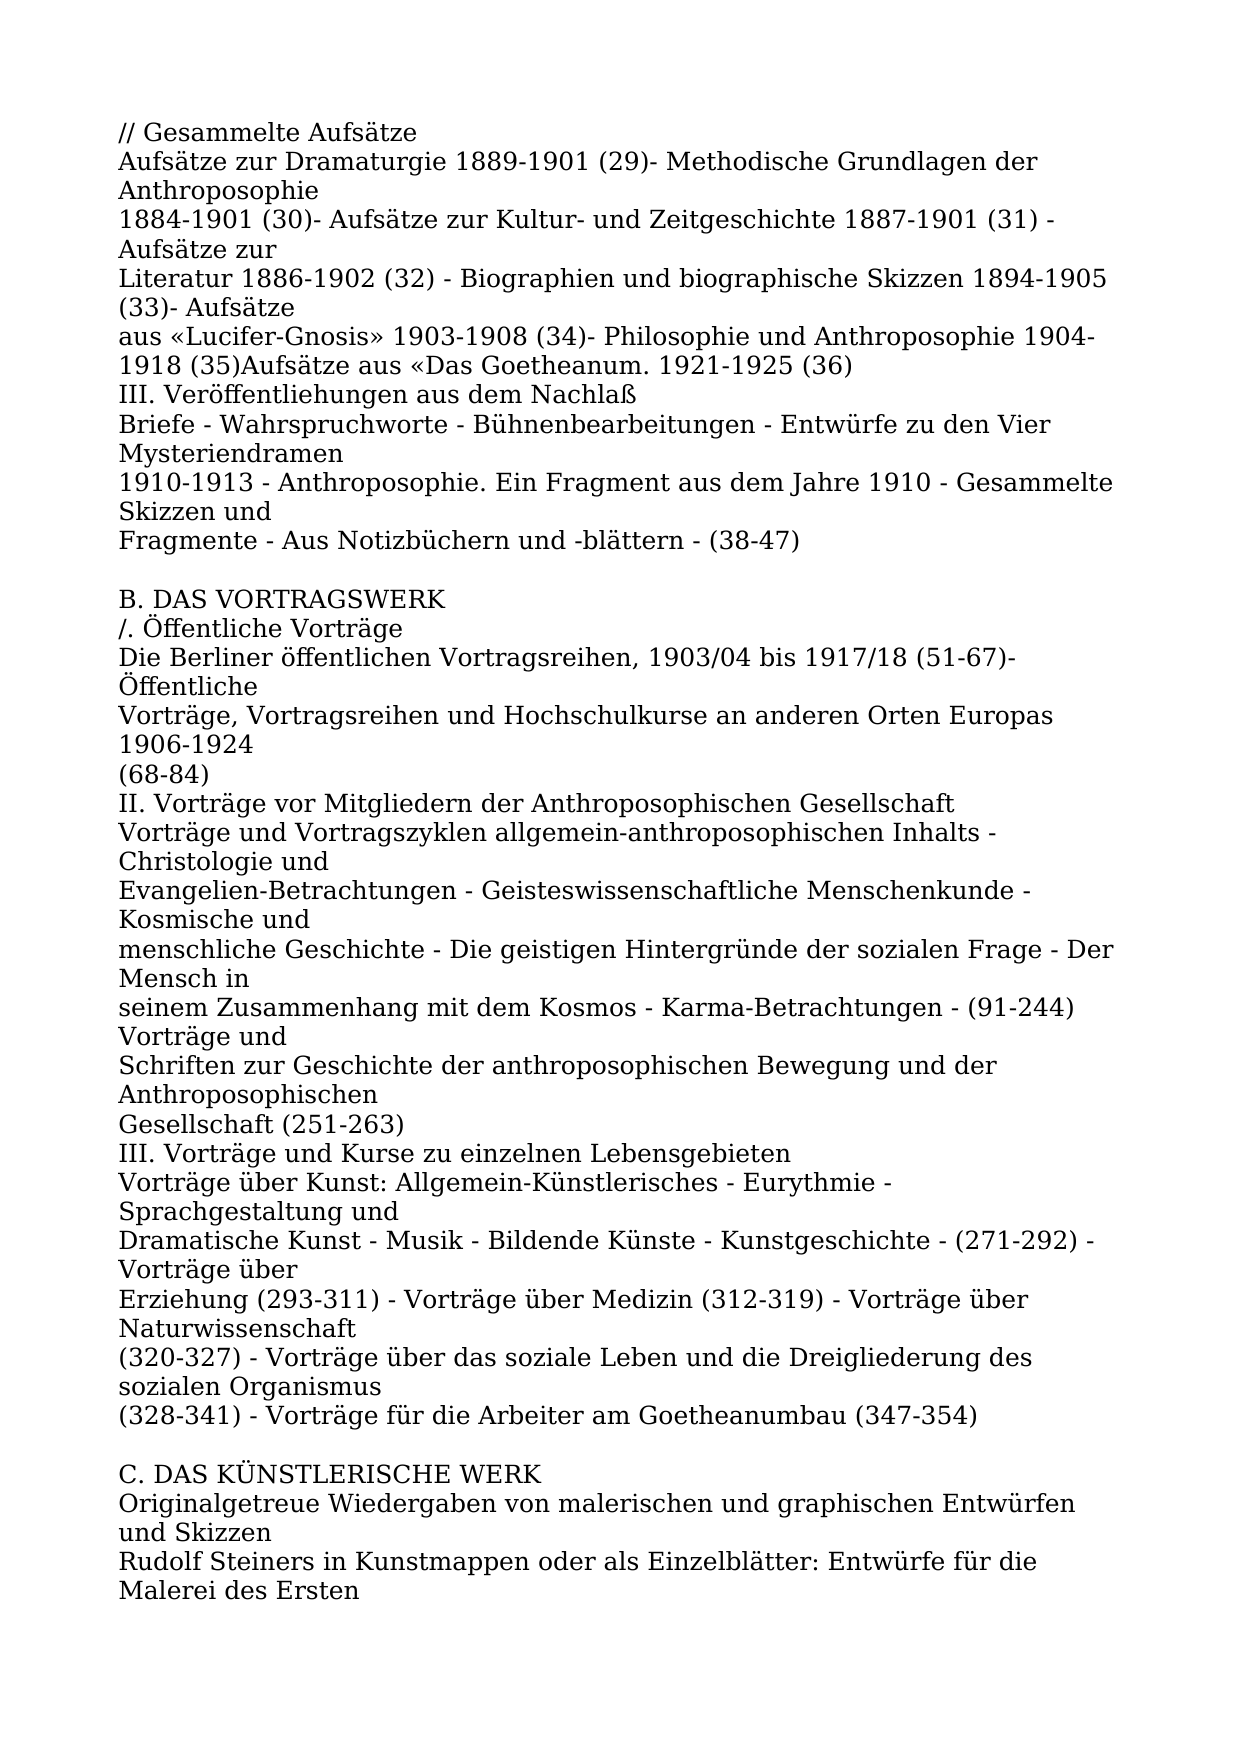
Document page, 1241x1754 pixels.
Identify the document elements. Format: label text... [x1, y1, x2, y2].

text (328-341) - Vorträge für die Arbeiter am Goetheanumbau (347-354) [118, 1401, 1122, 1431]
text Dramatische Kunst - Musik - Bildende Künste - Kunstgeschichte - (271-292) - Vorträge über [118, 1226, 1122, 1285]
text C. DAS KÜNSTLERISCHE WERK [118, 1460, 1122, 1489]
text aus «Lucifer-Gnosis» 1903-1908 (34)- Philosophie und Anthroposophie 1904-1918 (35)Aufsätze aus «Das Goetheanum. 1921-1925 (36) [118, 322, 1122, 381]
text Die Berliner öffentlichen Vortragsreihen, 1903/04 bis 1917/18 (51-67)- Öffentliche [118, 643, 1122, 701]
text Originalgetreue Wiedergaben von malerischen und graphischen Entwürfen und Skizzen [118, 1489, 1122, 1547]
text menschliche Geschichte - Die geistigen Hintergründe der sozialen Frage - Der Mensch in [118, 935, 1122, 993]
text Aufsätze zur Dramaturgie 1889-1901 (29)- Methodische Grundlagen der Anthroposophie [118, 147, 1122, 206]
text Schriften zur Geschichte der anthroposophischen Bewegung und der Anthroposophischen [118, 1051, 1122, 1110]
text (320-327) - Vorträge über das soziale Leben und die Dreigliederung des sozialen Organismus [118, 1343, 1122, 1401]
text /. Öffentliche Vorträge [118, 614, 1122, 643]
text Literatur 1886-1902 (32) - Biographien und biographische Skizzen 1894-1905 (33)- Aufsätze [118, 264, 1122, 322]
text Erziehung (293-311) - Vorträge über Medizin (312-319) - Vorträge über Naturwissenschaft [118, 1285, 1122, 1343]
text Gesellschaft (251-263) [118, 1110, 1122, 1139]
text B. DAS VORTRAGSWERK [118, 585, 1122, 614]
text 1884-1901 (30)- Aufsätze zur Kultur- und Zeitgeschichte 1887-1901 (31) - Aufsätze zur [118, 206, 1122, 264]
text 1910-1913 - Anthroposophie. Ein Fragment aus dem Jahre 1910 - Gesammelte Skizzen und [118, 468, 1122, 526]
text III. Vorträge und Kurse zu einzelnen Lebensgebieten [118, 1139, 1122, 1168]
text Vorträge, Vortragsreihen und Hochschulkurse an anderen Orten Europas 1906-1924 [118, 701, 1122, 760]
text Vorträge und Vortragszyklen allgemein-anthroposophischen Inhalts - Christologie und [118, 818, 1122, 876]
text seinem Zusammenhang mit dem Kosmos - Karma-Betrachtungen - (91-244) Vorträge und [118, 993, 1122, 1051]
text Evangelien-Betrachtungen - Geisteswissenschaftliche Menschenkunde - Kosmische und [118, 876, 1122, 935]
text // Gesammelte Aufsätze [118, 118, 1122, 147]
text Fragmente - Aus Notizbüchern und -blättern - (38-47) [118, 526, 1122, 556]
text Briefe - Wahrspruchworte - Bühnenbearbeitungen - Entwürfe zu den Vier Mysteriendramen [118, 410, 1122, 468]
text (68-84) [118, 760, 1122, 789]
text III. Veröffentliehungen aus dem Nachlaß [118, 381, 1122, 410]
text II. Vorträge vor Mitgliedern der Anthroposophischen Gesellschaft [118, 789, 1122, 818]
text Rudolf Steiners in Kunstmappen oder als Einzelblätter: Entwürfe für die Malerei des Ersten [118, 1547, 1122, 1606]
text Vorträge über Kunst: Allgemein-Künstlerisches - Eurythmie - Sprachgestaltung und [118, 1168, 1122, 1226]
